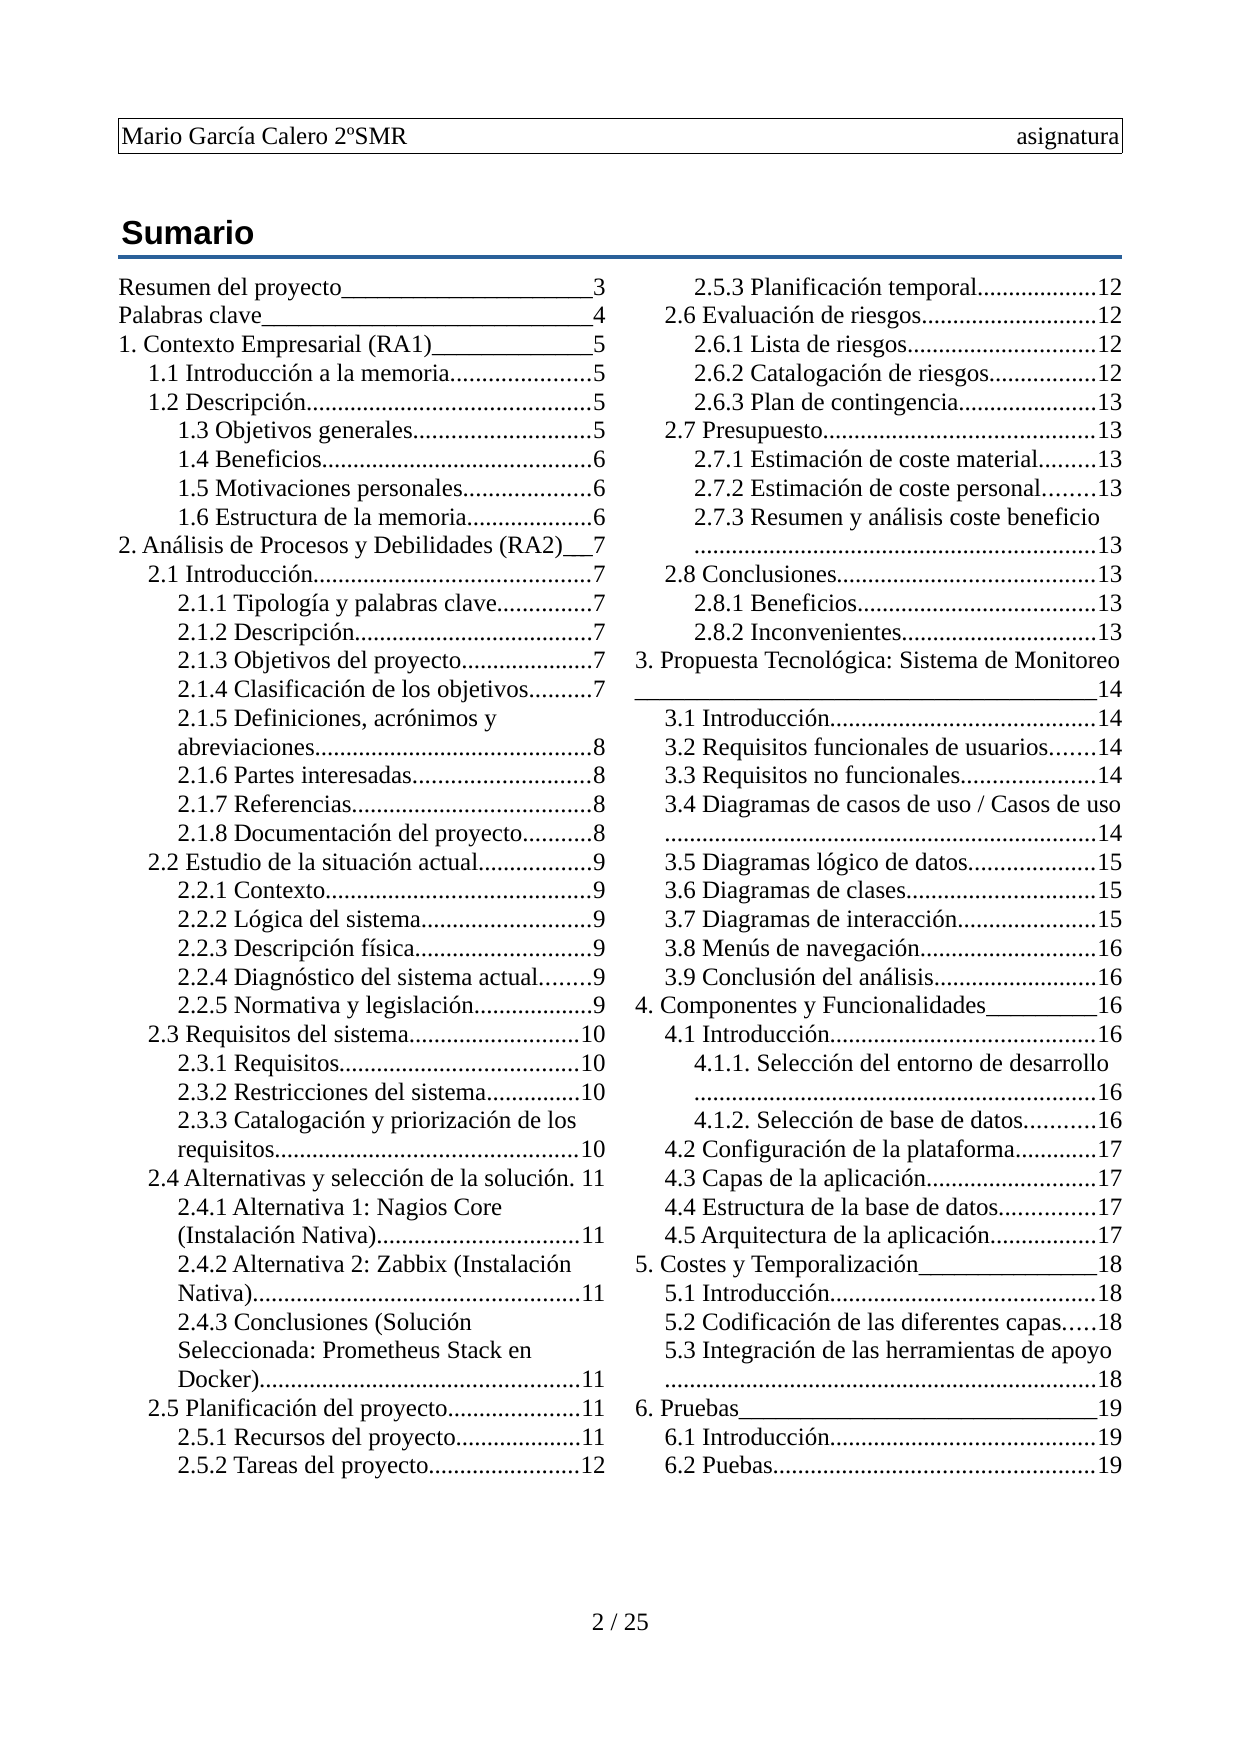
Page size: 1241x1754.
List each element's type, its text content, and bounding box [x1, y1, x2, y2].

text 3.3 Requisitos no funcionales 14 [664, 761, 1122, 789]
text 5.2 Codificación de las diferentes capas 18 [664, 1307, 1122, 1336]
text 2.4.3 Conclusiones (Solución Seleccionada: Prometheus Stack en Docker) 11 [177, 1307, 605, 1393]
text 1.3 Objetivos generales 5 [177, 416, 605, 444]
text 4.1.1. Selección del entorno de desarrollo 16 [694, 1048, 1122, 1106]
text 2.1.1 Tipología y palabras clave 7 [177, 588, 605, 617]
text 2.2.2 Lógica del sistema 9 [177, 904, 605, 933]
text 2.2.5 Normativa y legislación 9 [177, 991, 605, 1019]
text 3.1 Introducción 14 [664, 703, 1122, 732]
text 3.6 Diagramas de clases 15 [664, 876, 1122, 904]
text 2.1 Introducción 7 [148, 559, 605, 588]
text 3.9 Conclusión del análisis 16 [664, 962, 1122, 991]
text 4.1 Introducción 16 [664, 1019, 1122, 1048]
subtitle Sumario [118, 210, 1122, 255]
text 4.4 Estructura de la base de datos 17 [664, 1192, 1122, 1221]
text 2.5.2 Tareas del proyecto 12 [177, 1451, 605, 1479]
text 1.2 Descripción 5 [148, 387, 605, 416]
text 3. Propuesta Tecnológica: Sistema de Monitoreo 14 [635, 646, 1122, 703]
text 6.1 Introducción 19 [664, 1422, 1122, 1451]
text 2.1.5 Definiciones, acrónimos y abreviaciones 8 [177, 703, 605, 761]
text 3.2 Requisitos funcionales de usuarios 14 [664, 732, 1122, 761]
text 5.1 Introducción 18 [664, 1278, 1122, 1307]
text 6. Pruebas 19 [635, 1393, 1122, 1422]
text 1.4 Beneficios 6 [177, 444, 605, 473]
text 2.7 Presupuesto 13 [664, 416, 1122, 444]
text 2.6.3 Plan de contingencia 13 [694, 387, 1122, 416]
text 2.1.4 Clasificación de los objetivos 7 [177, 674, 605, 703]
text 2.2.4 Diagnóstico del sistema actual 9 [177, 962, 605, 991]
text 2.6 Evaluación de riesgos 12 [664, 301, 1122, 329]
text 2.3 Requisitos del sistema 10 [148, 1019, 605, 1048]
text 2.5.3 Planificación temporal 12 [694, 272, 1122, 301]
text 2.4 Alternativas y selección de la solución 11 [148, 1163, 605, 1192]
text 5.3 Integración de las herramientas de apoyo 18 [664, 1336, 1122, 1393]
text Resumen del proyecto 3 [118, 272, 605, 301]
text 2.1.6 Partes interesadas 8 [177, 761, 605, 789]
text 1.5 Motivaciones personales 6 [177, 473, 605, 502]
text 2.7.1 Estimación de coste material 13 [694, 444, 1122, 473]
text 2. Análisis de Procesos y Debilidades (RA2) 7 [118, 531, 605, 559]
text 2.8.2 Inconvenientes 13 [694, 617, 1122, 646]
text 2.2.3 Descripción física 9 [177, 933, 605, 962]
text 2.8 Conclusiones 13 [664, 559, 1122, 588]
text 2.8.1 Beneficios 13 [694, 588, 1122, 617]
text 2.7.2 Estimación de coste personal 13 [694, 473, 1122, 502]
text 2.3.1 Requisitos 10 [177, 1048, 605, 1077]
text 3.8 Menús de navegación 16 [664, 933, 1122, 962]
text 2.2 Estudio de la situación actual 9 [148, 847, 605, 876]
text 6.2 Puebas 19 [664, 1451, 1122, 1479]
text 3.7 Diagramas de interacción 15 [664, 904, 1122, 933]
text 2.1.8 Documentación del proyecto 8 [177, 818, 605, 847]
text 4.5 Arquitectura de la aplicación 17 [664, 1221, 1122, 1249]
text 2.3.2 Restricciones del sistema 10 [177, 1077, 605, 1106]
text 2.1.2 Descripción 7 [177, 617, 605, 646]
text 3.5 Diagramas lógico de datos 15 [664, 847, 1122, 876]
text 2.5 Planificación del proyecto 11 [148, 1393, 605, 1422]
text 4.2 Configuración de la plataforma 17 [664, 1134, 1122, 1163]
text 2.7.3 Resumen y análisis coste beneficio 13 [694, 502, 1122, 559]
text 3.4 Diagramas de casos de uso / Casos de uso 14 [664, 789, 1122, 847]
text Palabras clave 4 [118, 301, 605, 329]
text 2.4.1 Alternativa 1: Nagios Core (Instalación Nativa) 11 [177, 1192, 605, 1249]
text 4.1.2. Selección de base de datos 16 [694, 1106, 1122, 1134]
text 4.3 Capas de la aplicación 17 [664, 1163, 1122, 1192]
text 2.6.1 Lista de riesgos 12 [694, 329, 1122, 358]
text 5. Costes y Temporalización 18 [635, 1249, 1122, 1278]
text 2.1.7 Referencias 8 [177, 789, 605, 818]
text 2.3.3 Catalogación y priorización de los requisitos 10 [177, 1106, 605, 1163]
text 2.5.1 Recursos del proyecto 11 [177, 1422, 605, 1451]
text 1. Contexto Empresarial (RA1) 5 [118, 329, 605, 358]
text 2.4.2 Alternativa 2: Zabbix (Instalación Nativa) 11 [177, 1249, 605, 1307]
text 2.1.3 Objetivos del proyecto 7 [177, 646, 605, 674]
text 2.6.2 Catalogación de riesgos 12 [694, 358, 1122, 387]
text 2.2.1 Contexto 9 [177, 876, 605, 904]
text 1.6 Estructura de la memoria 6 [177, 502, 605, 531]
text 4. Componentes y Funcionalidades 16 [635, 991, 1122, 1019]
text 1.1 Introducción a la memoria 5 [148, 358, 605, 387]
